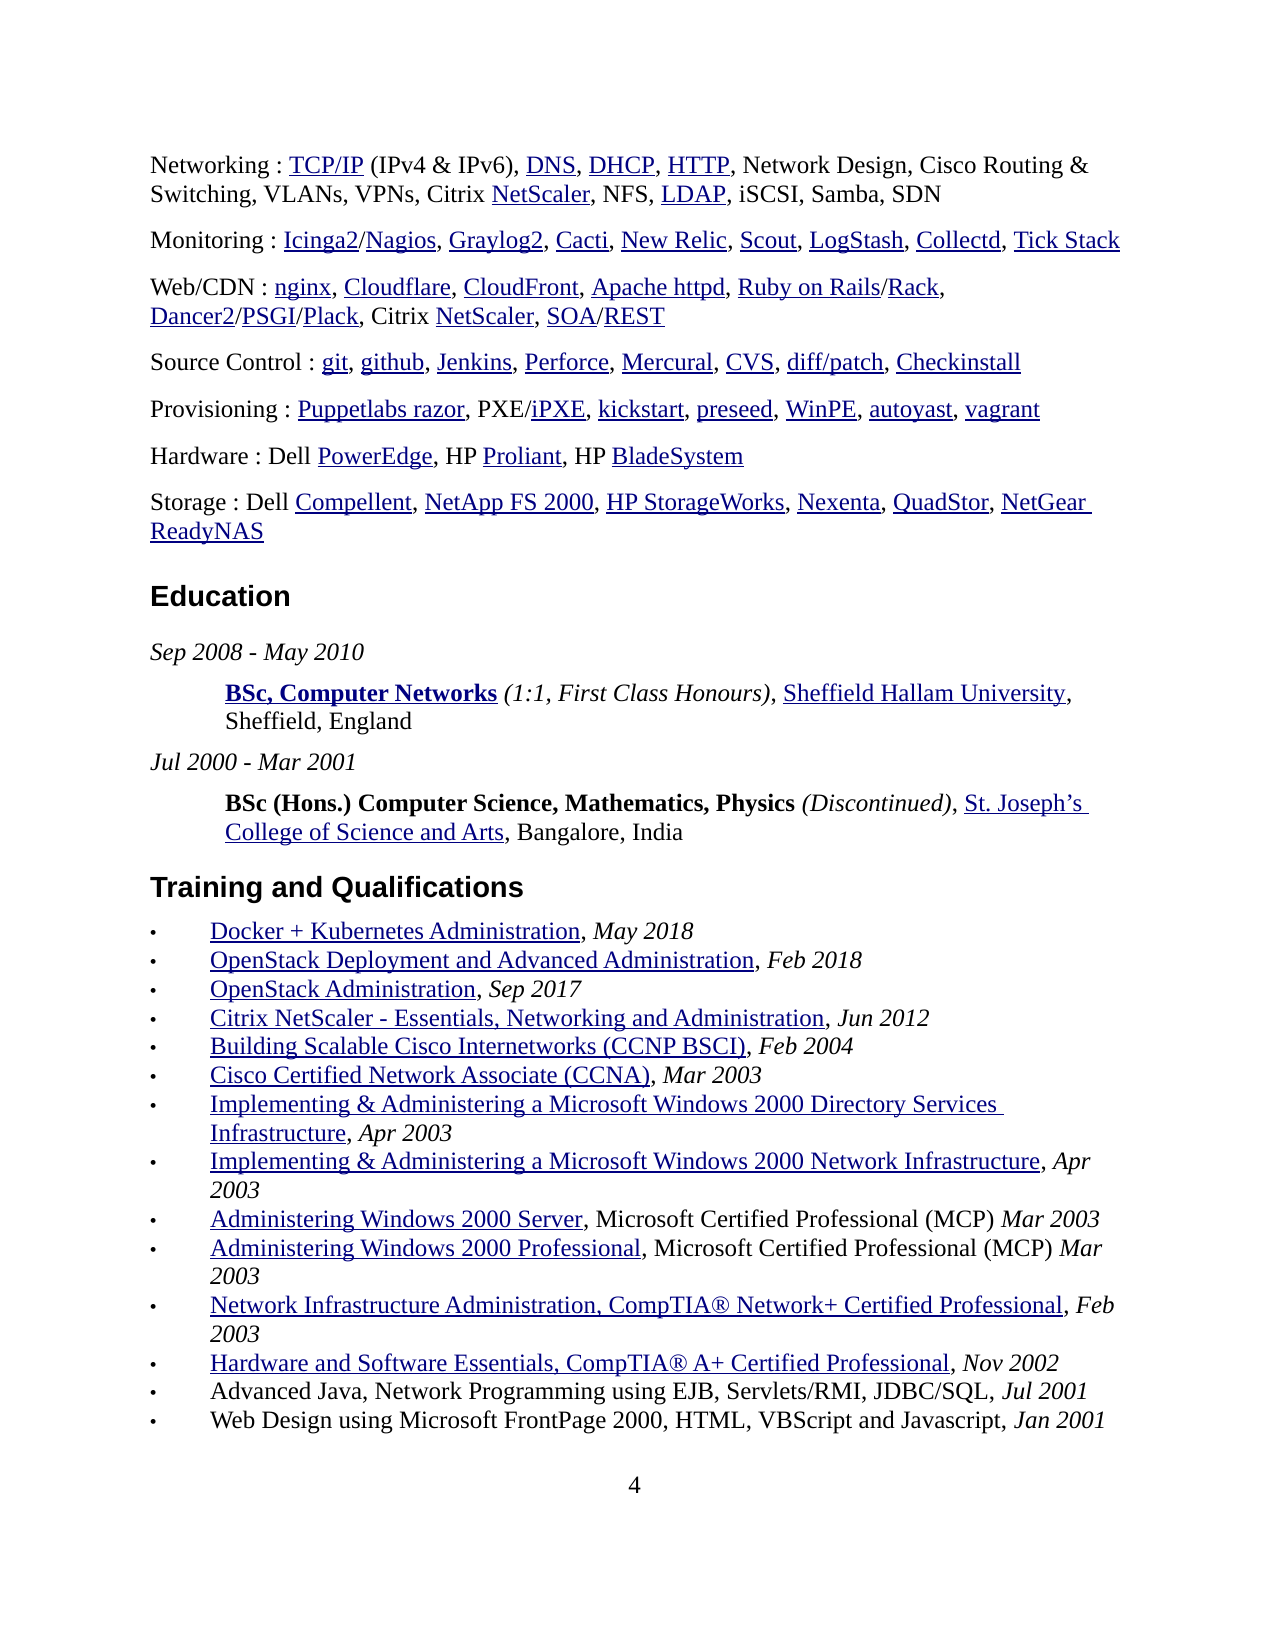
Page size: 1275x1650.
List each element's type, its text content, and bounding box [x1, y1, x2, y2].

text Networking : TCP/IP (IPv4 & IPv6), DNS, DHCP, HTTP, Network Design, Cisco Routing & Switching, VLANs, VPNs, Citrix NetScaler, NFS, LDAP, iSCSI, Samba, SDN [150, 150, 1125, 207]
list Administering Windows 2000 Professional, Microsoft Certified Professional (MCP) Mar 2003 [150, 1233, 1125, 1290]
list Hardware and Software Essentials, CompTIA® A+ Certified Professional, Nov 2002 [150, 1348, 1125, 1376]
text Provisioning : Puppetlabs razor, PXE/iPXE, kickstart, preseed, WinPE, autoyast, vagrant [150, 394, 1125, 423]
list Advanced Java, Network Programming using EJB, Servlets/RMI, JDBC/SQL, Jul 2001 [150, 1376, 1125, 1405]
list Web Design using Microsoft FrontPage 2000, HTML, VBScript and Javascript, Jan 2001 [150, 1405, 1125, 1434]
text Web/CDN : nginx, Cloudflare, CloudFront, Apache httpd, Ruby on Rails/Rack, Dancer2/PSGI/Plack, Citrix NetScaler, SOA/REST [150, 272, 1125, 329]
text Storage : Dell Compellent, NetApp FS 2000, HP StorageWorks, Nexenta, QuadStor, NetGear ReadyNAS [150, 487, 1125, 545]
list Cisco Certified Network Associate (CCNA), Mar 2003 [150, 1060, 1125, 1089]
text BSc (Hons.) Computer Science, Mathematics, Physics (Discontinued), St. Joseph’s College of Science and Arts, Bangalore, India [225, 788, 1125, 845]
list Implementing & Administering a Microsoft Windows 2000 Directory Services Infrastructure, Apr 2003 [150, 1089, 1125, 1146]
list Citrix NetScaler - Essentials, Networking and Administration, Jun 2012 [150, 1003, 1125, 1031]
text Sep 2008 - May 2010 [150, 637, 1125, 666]
list OpenStack Administration, Sep 2017 [150, 974, 1125, 1003]
text Hardware : Dell PowerEdge, HP Proliant, HP BladeSystem [150, 441, 1125, 469]
list Docker + Kubernetes Administration, May 2018 [150, 916, 1125, 945]
list Network Infrastructure Administration, CompTIA® Network+ Certified Professional, Feb 2003 [150, 1290, 1125, 1348]
text Source Control : git, github, Jenkins, Perforce, Mercural, CVS, diff/patch, Checkinstall [150, 347, 1125, 376]
subtitle Education [150, 579, 1125, 612]
list Building Scalable Cisco Internetworks (CCNP BSCI), Feb 2004 [150, 1031, 1125, 1060]
text BSc, Computer Networks (1:1, First Class Honours), Sheffield Hallam University, Sheffield, England [225, 678, 1125, 735]
subtitle Training and Qualifications [150, 870, 1125, 904]
list OpenStack Deployment and Advanced Administration, Feb 2018 [150, 945, 1125, 974]
text Monitoring : Icinga2/Nagios, Graylog2, Cacti, New Relic, Scout, LogStash, Collectd, Tick Stack [150, 225, 1125, 254]
list Administering Windows 2000 Server, Microsoft Certified Professional (MCP) Mar 2003 [150, 1204, 1125, 1233]
text Jul 2000 - Mar 2001 [150, 747, 1125, 776]
list Implementing & Administering a Microsoft Windows 2000 Network Infrastructure, Apr 2003 [150, 1146, 1125, 1204]
